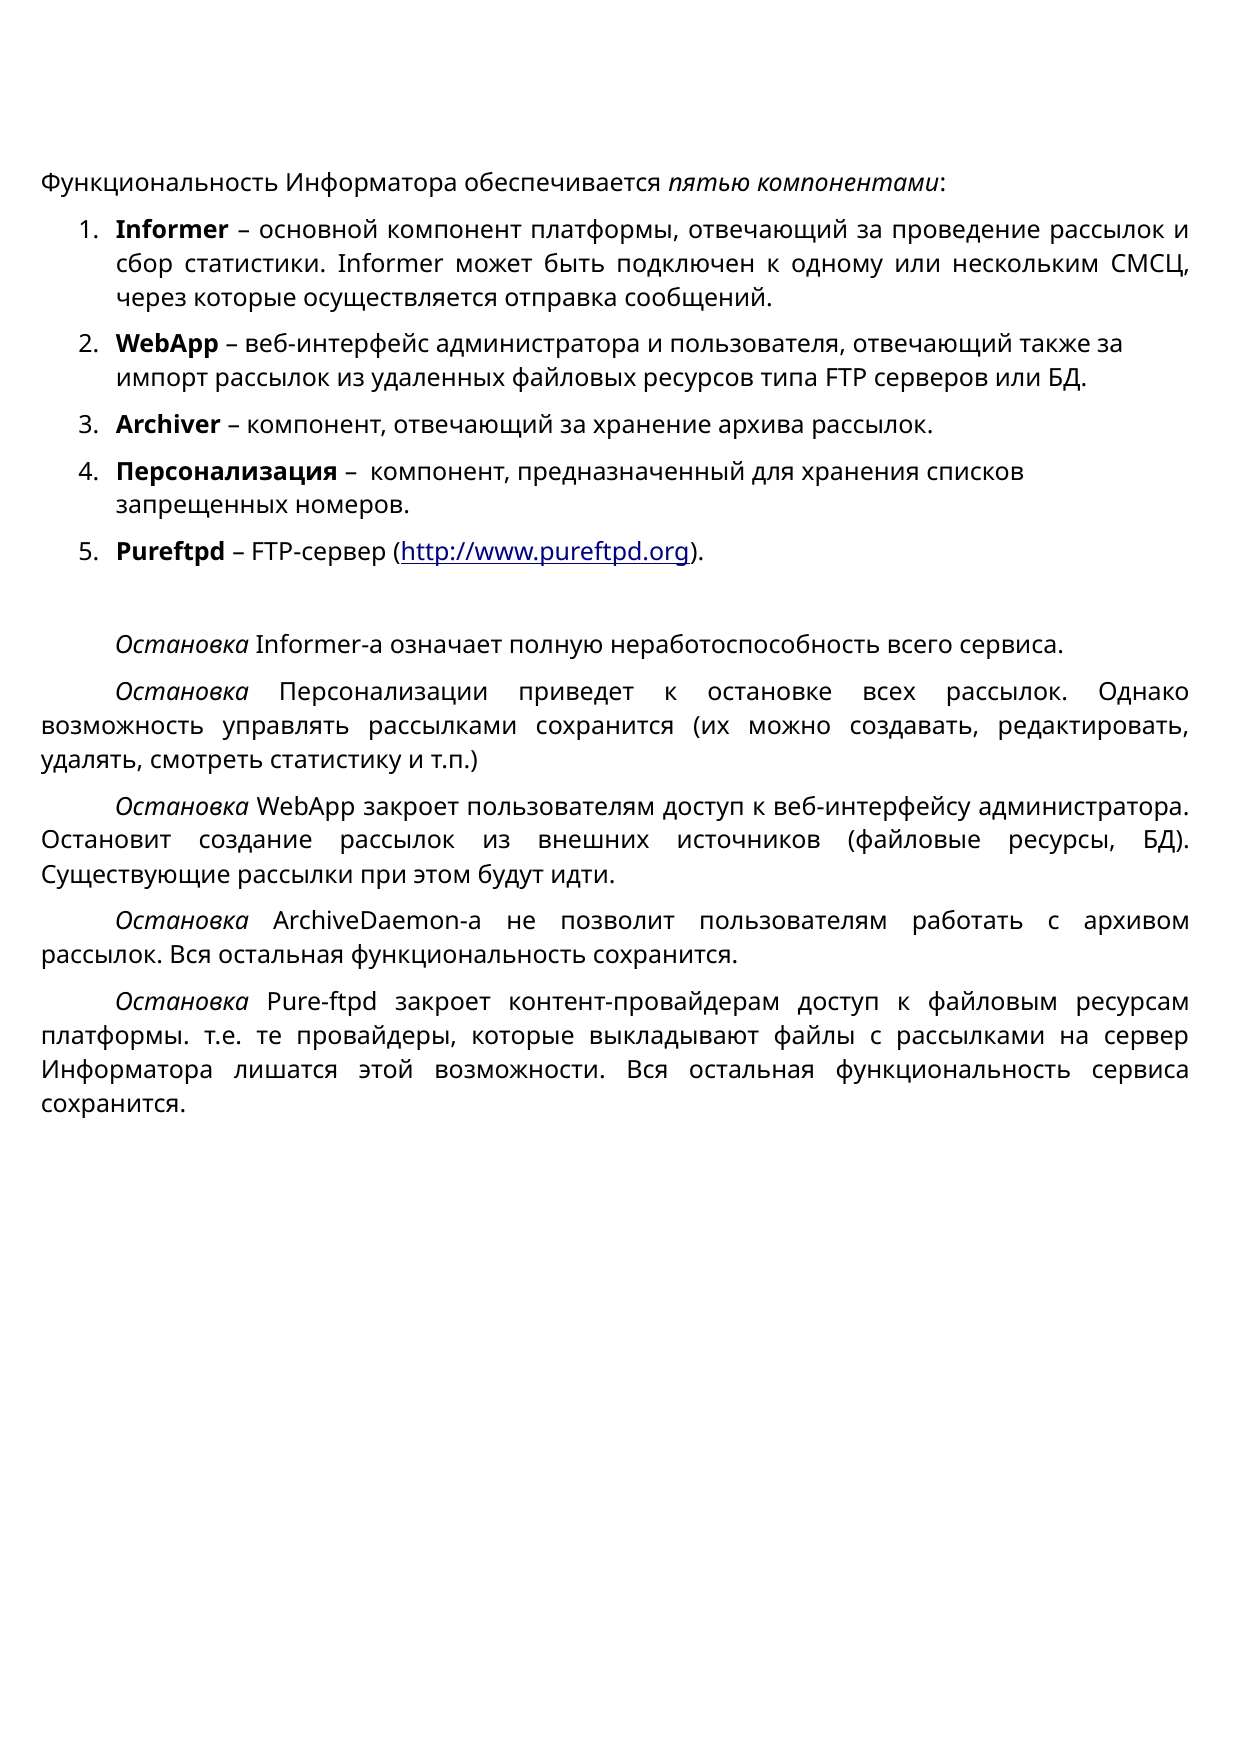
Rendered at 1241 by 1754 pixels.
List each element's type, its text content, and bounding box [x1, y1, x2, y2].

list Персонализация – компонент, предназначенный для хранения списков запрещенных номеров. [78, 453, 1191, 521]
list WebApp – веб-интерфейс администратора и пользователя, отвечающий также за импорт рассылок из удаленных файловых ресурсов типа FTP серверов или БД. [78, 326, 1191, 394]
list Informer – основной компонент платформы, отвечающий за проведение рассылок и сбор статистики. Informer может быть подключен к одному или нескольким СМСЦ, через которые осуществляется отправка сообщений. [78, 211, 1191, 313]
text Функциональность Информатора обеспечивается пятью компонентами: [41, 165, 1191, 199]
list Pureftpd – FTP-сервер (http://www.pureftpd.org). [78, 534, 1191, 568]
list Archiver – компонент, отвечающий за хранение архива рассылок. [78, 407, 1191, 441]
text Остановка ArchiveDaemon-a не позволит пользователям работать с архивом рассылок. Вся остальная функциональность сохранится. [41, 903, 1191, 971]
text Остановка Informer-а означает полную неработоспособность всего сервиса. [41, 627, 1191, 661]
text Остановка Персонализации приведет к остановке всех рассылок. Однако возможность управлять рассылками сохранится (их можно создавать, редактировать, удалять, смотреть статистику и т.п.) [41, 673, 1191, 776]
text Остановка WebApp закроет пользователям доступ к веб-интерфейсу администратора. Остановит создание рассылок из внешних источников (файловые ресурсы, БД). Существующие рассылки при этом будут идти. [41, 788, 1191, 890]
text Остановка Pure-ftpd закроет контент-провайдерам доступ к файловым ресурсам платформы. т.е. те провайдеры, которые выкладывают файлы с рассылками на сервер Информатора лишатся этой возможности. Вся остальная функциональность сервиса сохранится. [41, 983, 1191, 1120]
